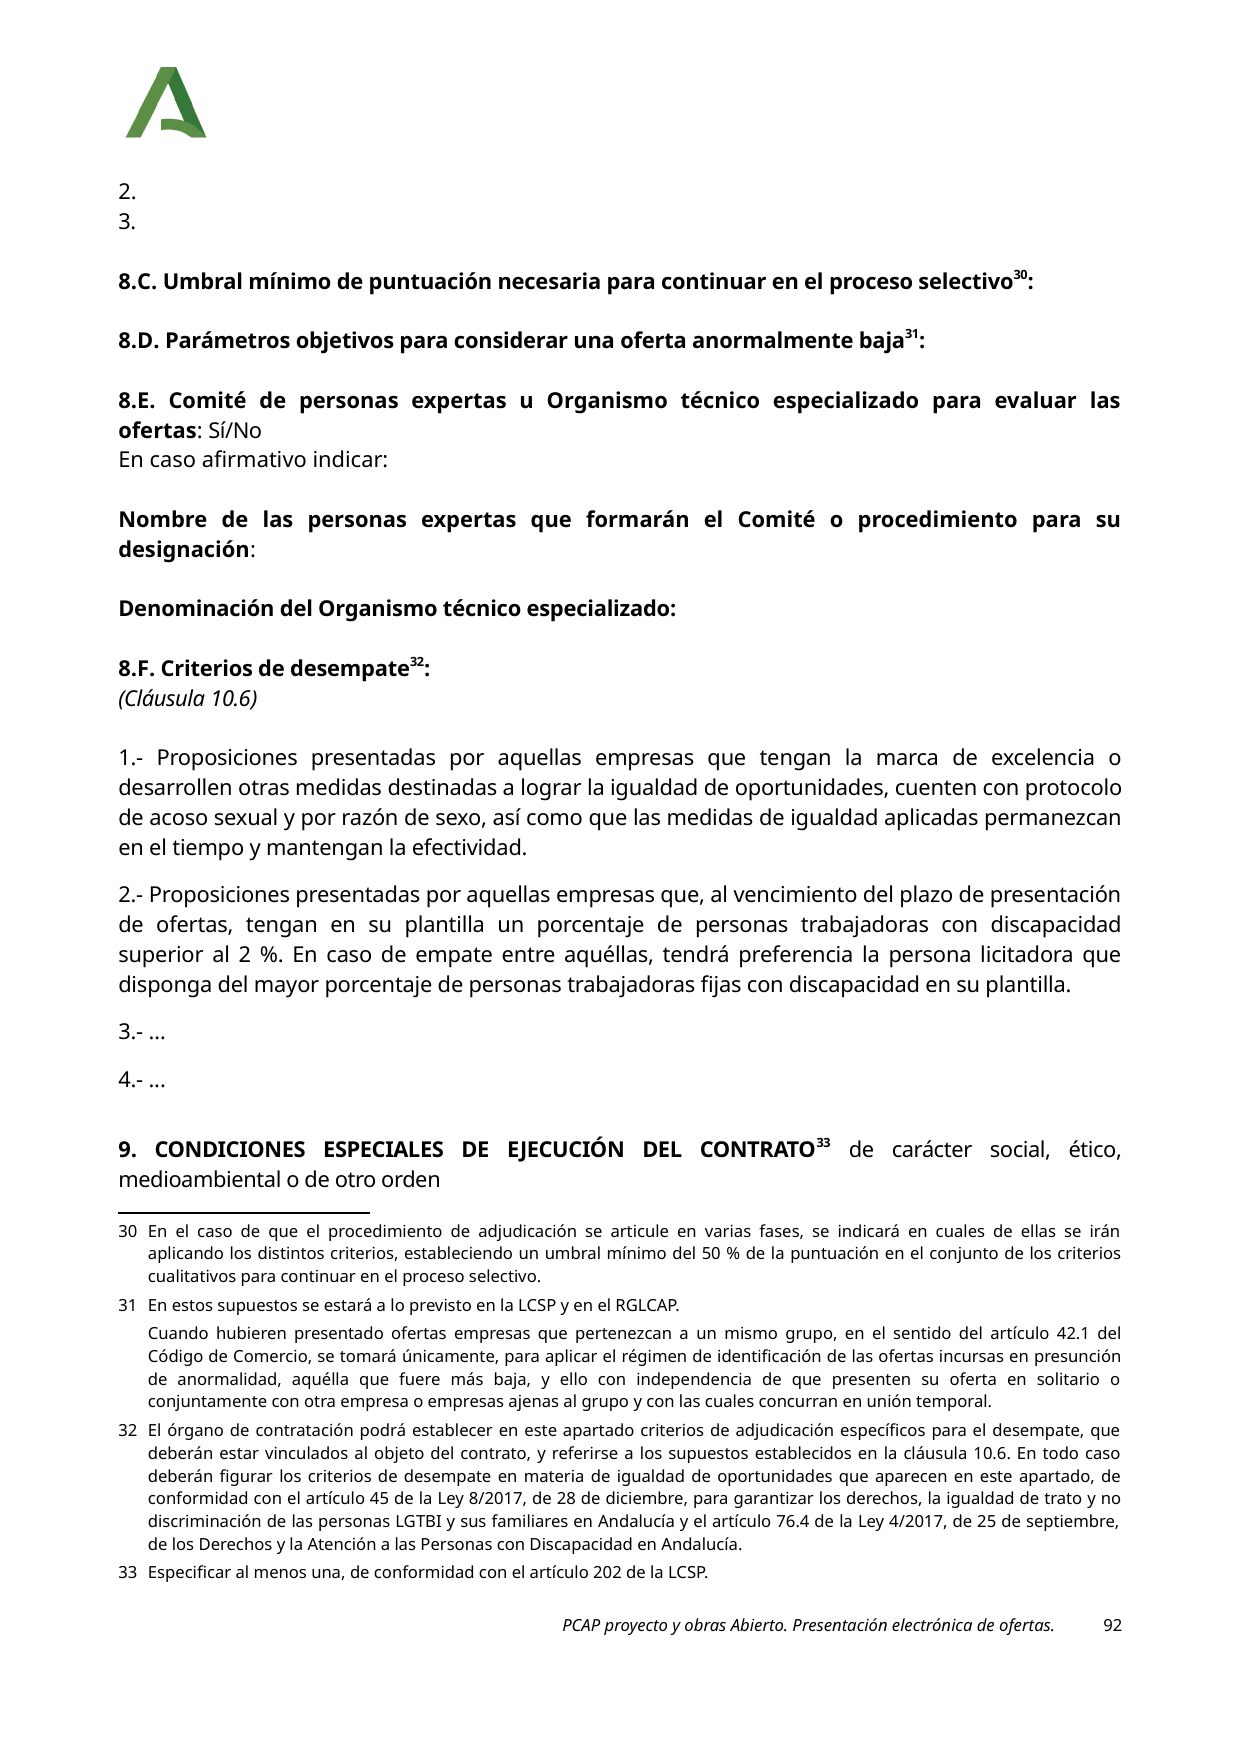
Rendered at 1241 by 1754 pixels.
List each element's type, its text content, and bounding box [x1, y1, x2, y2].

text 3. [118, 206, 1122, 236]
text 8.C. Umbral mínimo de puntuación necesaria para continuar en el proceso selectivo: [118, 266, 1122, 296]
text Nombre de las personas expertas que formarán el Comité o procedimiento para su designación: [118, 504, 1122, 564]
text Cuando hubieren presentado ofertas empresas que pertenezcan a un mismo grupo, en el sentido del artículo 42.1 del Código de Comercio, se tomará únicamente, para aplicar el régimen de identificación de las ofertas incursas en presunción de anormalidad, aquélla que fuere más baja, y ello con independencia de que presenten su oferta en solitario o conjuntamente con otra empresa o empresas ajenas al grupo y con las cuales concurran en unión temporal. [118, 1322, 1122, 1413]
picture [121, 62, 210, 142]
text 8.D. Parámetros objetivos para considerar una oferta anormalmente baja: [118, 325, 1122, 355]
text El órgano de contratación podrá establecer en este apartado criterios de adjudicación específicos para el desempate, que deberán estar vinculados al objeto del contrato, y referirse a los supuestos establecidos en la cláusula 10.6. En todo caso deberán figurar los criterios de desempate en materia de igualdad de oportunidades que aparecen en este apartado, de conformidad con el artículo 45 de la Ley 8/2017, de 28 de diciembre, para garantizar los derechos, la igualdad de trato y no discriminación de las personas LGTBI y sus familiares en Andalucía y el artículo 76.4 de la Ley 4/2017, de 25 de septiembre, de los Derechos y la Atención a las Personas con Discapacidad en Andalucía. [118, 1419, 1122, 1555]
text 3.- … [118, 1016, 1122, 1046]
text En caso afirmativo indicar: [118, 444, 1122, 474]
text 1.- Proposiciones presentadas por aquellas empresas que tengan la marca de excelencia o desarrollen otras medidas destinadas a lograr la igualdad de oportunidades, cuenten con protocolo de acoso sexual y por razón de sexo, así como que las medidas de igualdad aplicadas permanezcan en el tiempo y mantengan la efectividad. [118, 742, 1122, 862]
text 2. [118, 176, 1122, 206]
text 9. CONDICIONES ESPECIALES DE EJECUCIÓN DEL CONTRATO de carácter social, ético, medioambiental o de otro orden [118, 1134, 1122, 1193]
text (Cláusula 10.6) [118, 683, 1122, 713]
text En estos supuestos se estará a lo previsto en la LCSP y en el RGLCAP. [118, 1293, 1122, 1316]
text Denominación del Organismo técnico especializado: [118, 593, 1122, 623]
text 8.F. Criterios de desempate: [118, 653, 1122, 683]
text 8.E. Comité de personas expertas u Organismo técnico especializado para evaluar las ofertas: Sí/No [118, 385, 1122, 444]
text Especificar al menos una, de conformidad con el artículo 202 de la LCSP. [118, 1561, 1122, 1584]
text 4.- ... [118, 1064, 1122, 1093]
text En el caso de que el procedimiento de adjudicación se articule en varias fases, se indicará en cuales de ellas se irán aplicando los distintos criterios, estableciendo un umbral mínimo del 50 % de la puntuación en el conjunto de los criterios cualitativos para continuar en el proceso selectivo. [118, 1219, 1122, 1287]
text 2.- Proposiciones presentadas por aquellas empresas que, al vencimiento del plazo de presentación de ofertas, tengan en su plantilla un porcentaje de personas trabajadoras con discapacidad superior al 2 %. En caso de empate entre aquéllas, tendrá preferencia la persona licitadora que disponga del mayor porcentaje de personas trabajadoras fijas con discapacidad en su plantilla. [118, 879, 1122, 998]
